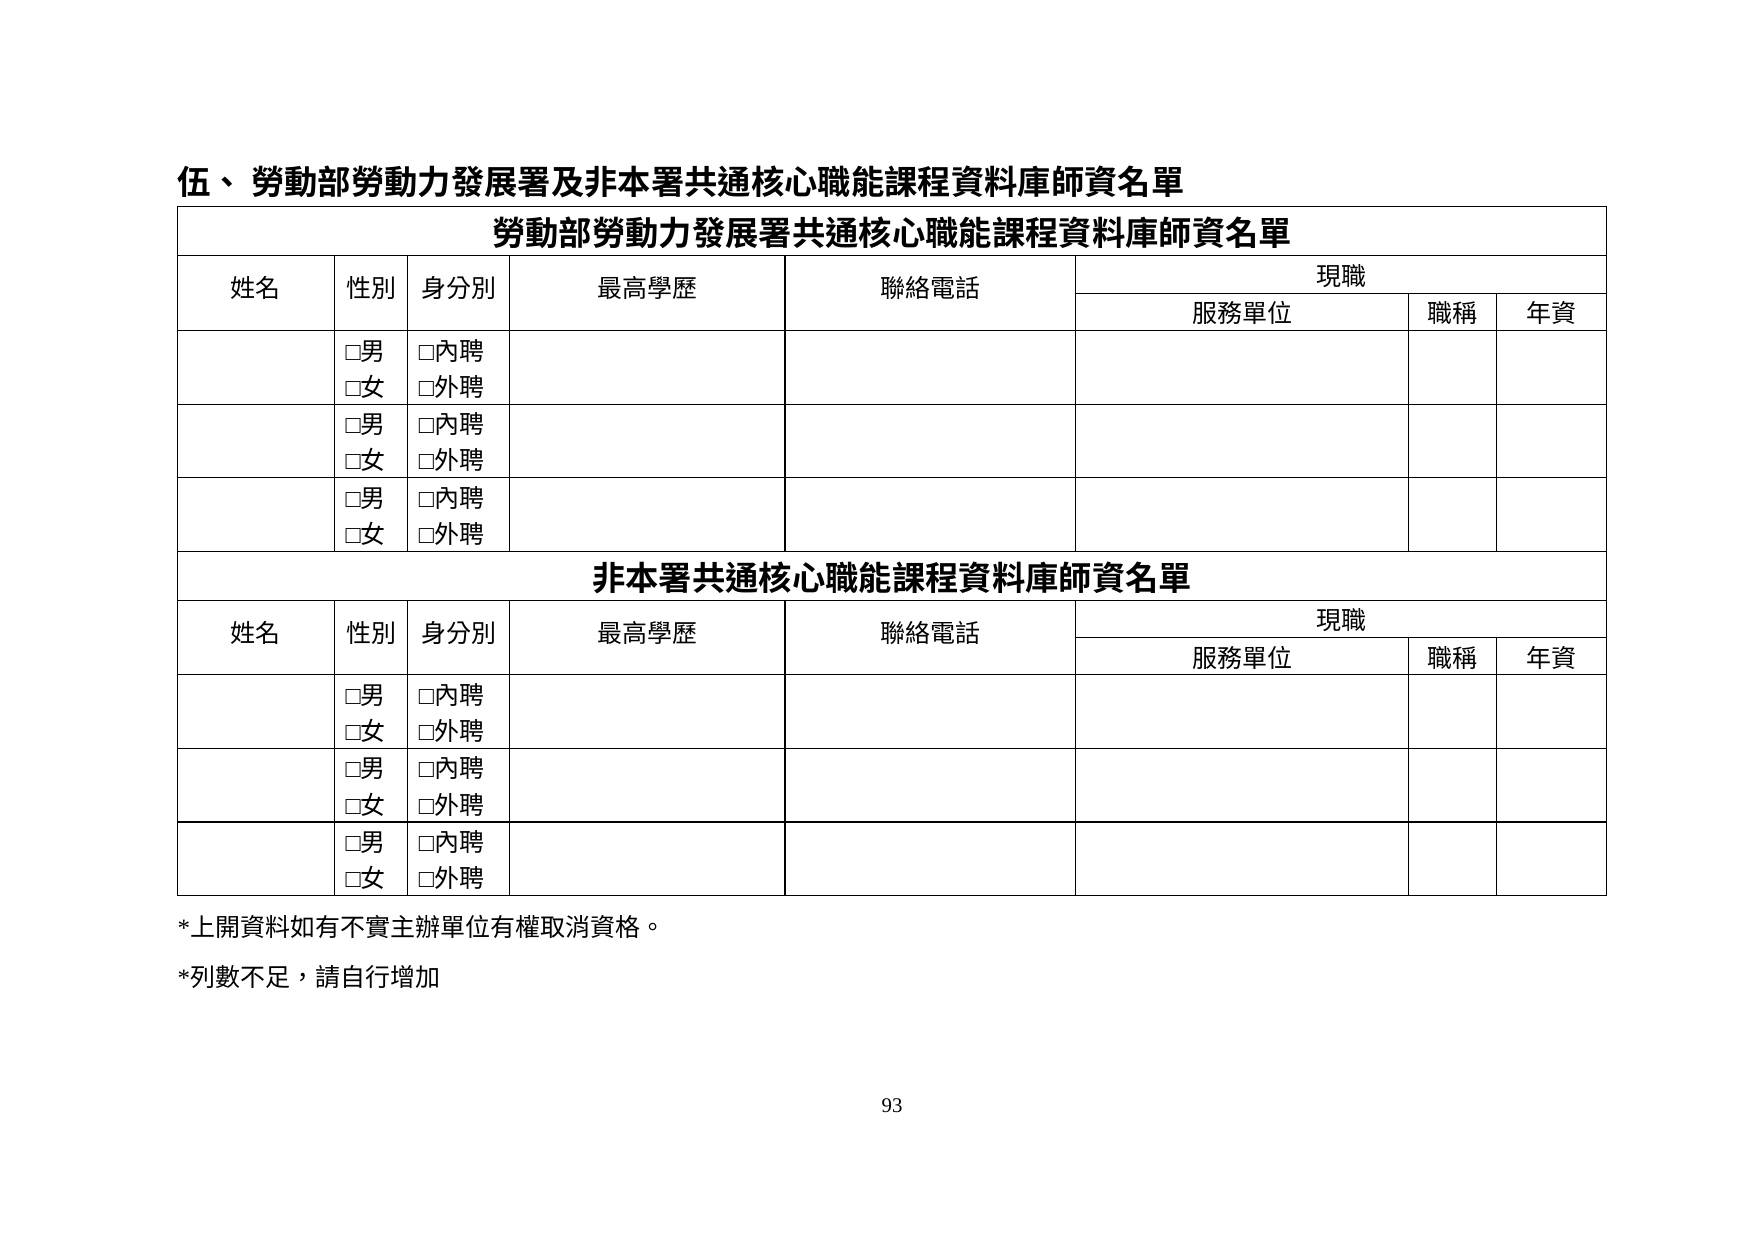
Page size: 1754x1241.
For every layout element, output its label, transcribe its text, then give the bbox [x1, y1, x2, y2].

table_cell □男 □女 [335, 675, 407, 748]
table_cell [178, 749, 334, 821]
table_cell □內聘 □外聘 [408, 823, 509, 895]
table_cell [510, 331, 784, 403]
table_cell [1409, 405, 1496, 477]
table_cell 姓名 [178, 601, 334, 674]
table_cell □內聘 □外聘 [408, 478, 509, 551]
table_cell [510, 823, 784, 895]
text *列數不足，請自行增加 [177, 946, 1606, 996]
table_cell 最高學歷 [510, 256, 784, 330]
table_cell [1076, 675, 1408, 748]
table_header 勞動部勞動力發展署共通核心職能課程資料庫師資名單 [178, 207, 1606, 255]
table_cell 年資 [1497, 638, 1606, 674]
table_cell [1409, 675, 1496, 748]
table_cell [178, 675, 334, 748]
table_cell 年資 [1497, 294, 1606, 330]
table_cell [1497, 749, 1606, 821]
table_cell 身分別 [408, 256, 509, 330]
table_cell 性別 [335, 256, 407, 330]
table_cell 現職 [1076, 601, 1606, 637]
table_cell □男 □女 [335, 478, 407, 551]
table_cell □男 □女 [335, 823, 407, 895]
table_cell [1076, 405, 1408, 477]
table_cell [1076, 823, 1408, 895]
table_cell [510, 478, 784, 551]
table_cell [178, 478, 334, 551]
table_cell [1497, 478, 1606, 551]
table_cell [1497, 331, 1606, 403]
table_cell □內聘 □外聘 [408, 405, 509, 477]
table_cell [510, 749, 784, 821]
table_cell □內聘 □外聘 [408, 749, 509, 821]
table_cell [510, 675, 784, 748]
table_cell [786, 331, 1075, 403]
table_cell [786, 405, 1075, 477]
table_cell □男 □女 [335, 405, 407, 477]
table_cell [1497, 405, 1606, 477]
table_cell [786, 478, 1075, 551]
table_cell 姓名 [178, 256, 334, 330]
table_cell [786, 749, 1075, 821]
table_cell [1409, 331, 1496, 403]
table_cell [1497, 675, 1606, 748]
table_cell □男 □女 [335, 749, 407, 821]
table_cell □男 □女 [335, 331, 407, 403]
table_cell 最高學歷 [510, 601, 784, 674]
table_cell [786, 675, 1075, 748]
table_cell [1409, 749, 1496, 821]
table_cell [1076, 478, 1408, 551]
table_cell 聯絡電話 [786, 256, 1075, 330]
table_cell 現職 [1076, 256, 1606, 293]
table_cell [1497, 823, 1606, 895]
table_cell 聯絡電話 [786, 601, 1075, 674]
table_cell [178, 331, 334, 403]
table_cell [178, 823, 334, 895]
table_cell [1076, 749, 1408, 821]
table_cell 服務單位 [1076, 638, 1408, 674]
table_cell [510, 405, 784, 477]
table_cell 身分別 [408, 601, 509, 674]
table_cell [1409, 823, 1496, 895]
list 勞動部勞動力發展署及非本署共通核心職能課程資料庫師資名單 [177, 148, 1606, 206]
table_cell □內聘 □外聘 [408, 331, 509, 403]
table_cell [786, 823, 1075, 895]
table_cell 職稱 [1409, 294, 1496, 330]
table_cell 非本署共通核心職能課程資料庫師資名單 [178, 552, 1606, 600]
table_cell 職稱 [1409, 638, 1496, 674]
table_cell [1076, 331, 1408, 403]
table_cell [178, 405, 334, 477]
text *上開資料如有不實主辦單位有權取消資格。 [177, 896, 1606, 946]
table_cell 服務單位 [1076, 294, 1408, 330]
table_cell □內聘 □外聘 [408, 675, 509, 748]
table_cell [1409, 478, 1496, 551]
table_cell 性別 [335, 601, 407, 674]
